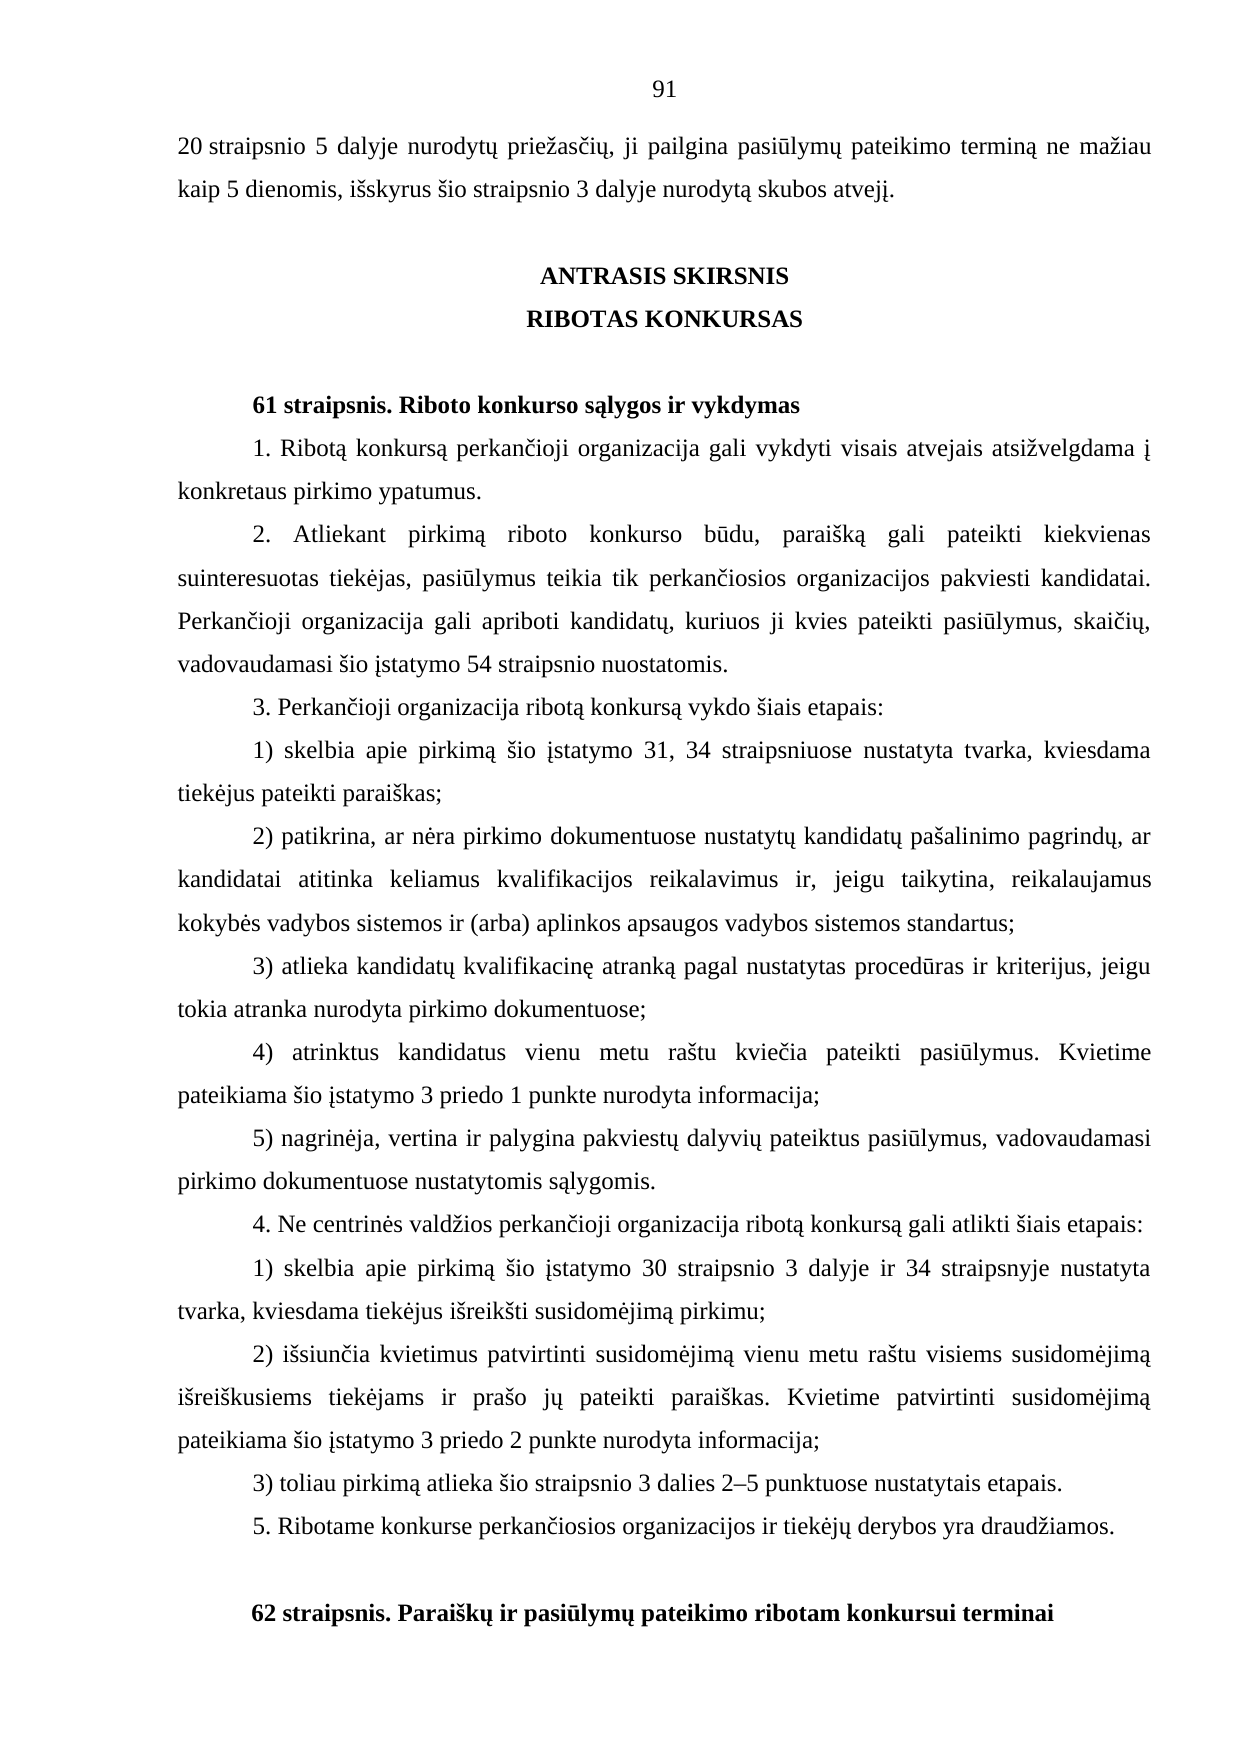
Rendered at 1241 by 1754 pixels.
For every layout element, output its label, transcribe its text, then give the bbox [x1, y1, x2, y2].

text 3. Perkančioji organizacija ribotą konkursą vykdo šiais etapais: [177, 692, 1152, 721]
text 61 straipsnis. Riboto konkurso sąlygos ir vykdymas [177, 390, 1152, 419]
text 5) nagrinėja, vertina ir palygina pakviestų dalyvių pateiktus pasiūlymus, vadovaudamasi pirkimo dokumentuose nustatytomis sąlygomis. [177, 1123, 1152, 1195]
text 2) patikrina, ar nėra pirkimo dokumentuose nustatytų kandidatų pašalinimo pagrindų, ar kandidatai atitinka keliamus kvalifikacijos reikalavimus ir, jeigu taikytina, reikalaujamus kokybės vadybos sistemos ir (arba) aplinkos apsaugos vadybos sistemos standartus; [177, 821, 1152, 936]
text 3) toliau pirkimą atlieka šio straipsnio 3 dalies 2–5 punktuose nustatytais etapais. [177, 1468, 1152, 1497]
text 5. Ribotame konkurse perkančiosios organizacijos ir tiekėjų derybos yra draudžiamos. [177, 1511, 1152, 1540]
text 2) išsiunčia kvietimus patvirtinti susidomėjimą vienu metu raštu visiems susidomėjimą išreiškusiems tiekėjams ir prašo jų pateikti paraiškas. Kvietime patvirtinti susidomėjimą pateikiama šio įstatymo 3 priedo 2 punkte nurodyta informacija; [177, 1339, 1152, 1454]
text 4. Ne centrinės valdžios perkančioji organizacija ribotą konkursą gali atlikti šiais etapais: [177, 1209, 1152, 1238]
text RIBOTAS KONKURSAS [177, 304, 1152, 333]
text 1. Ribotą konkursą perkančioji organizacija gali vykdyti visais atvejais atsižvelgdama į konkretaus pirkimo ypatumus. [177, 433, 1152, 505]
text 3) atlieka kandidatų kvalifikacinę atranką pagal nustatytas procedūras ir kriterijus, jeigu tokia atranka nurodyta pirkimo dokumentuose; [177, 951, 1152, 1023]
text 4) atrinktus kandidatus vienu metu raštu kviečia pateikti pasiūlymus. Kvietime pateikiama šio įstatymo 3 priedo 1 punkte nurodyta informacija; [177, 1037, 1152, 1109]
text 1) skelbia apie pirkimą šio įstatymo 30 straipsnio 3 dalyje ir 34 straipsnyje nustatyta tvarka, kviesdama tiekėjus išreikšti susidomėjimą pirkimu; [177, 1253, 1152, 1324]
text ANTRASIS SKIRSNIS [177, 261, 1152, 289]
text 20 straipsnio 5 dalyje nurodytų priežasčių, ji pailgina pasiūlymų pateikimo terminą ne mažiau kaip 5 dienomis, išskyrus šio straipsnio 3 dalyje nurodytą skubos atvejį. [177, 131, 1152, 203]
text 2. Atliekant pirkimą riboto konkurso būdu, paraišką gali pateikti kiekvienas suinteresuotas tiekėjas, pasiūlymus teikia tik perkančiosios organizacijos pakviesti kandidatai. Perkančioji organizacija gali apriboti kandidatų, kuriuos ji kvies pateikti pasiūlymus, skaičių, vadovaudamasi šio įstatymo 54 straipsnio nuostatomis. [177, 519, 1152, 678]
text 1) skelbia apie pirkimą šio įstatymo 31, 34 straipsniuose nustatyta tvarka, kviesdama tiekėjus pateikti paraiškas; [177, 735, 1152, 807]
text 62 straipsnis. Paraiškų ir pasiūlymų pateikimo ribotam konkursui terminai [251, 1598, 1152, 1626]
